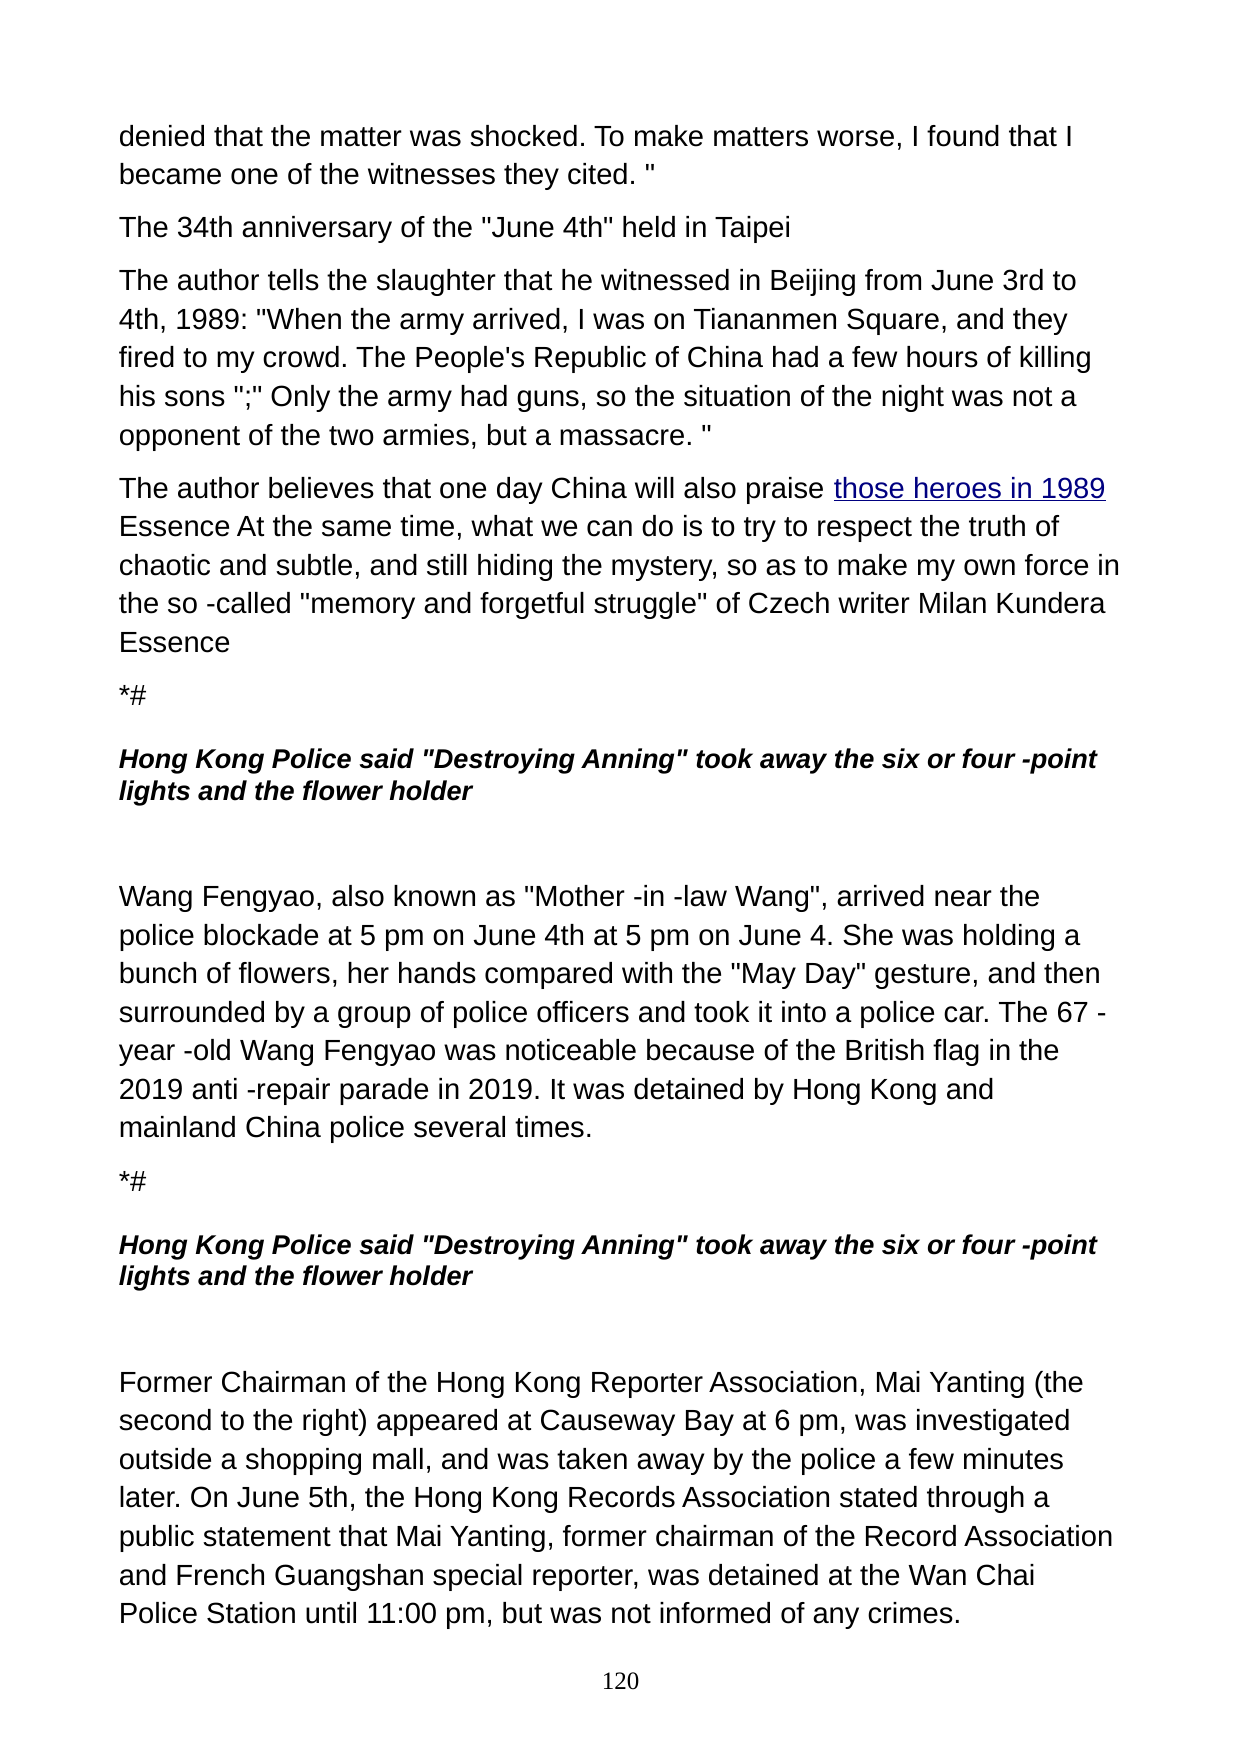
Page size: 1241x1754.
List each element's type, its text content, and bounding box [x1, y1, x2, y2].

subtitle Hong Kong Police said "Destroying Anning" took away the six or four -point lights and the flower holder [118, 743, 1122, 806]
text Former Chairman of the Hong Kong Reporter Association, Mai Yanting (the second to the right) appeared at Causeway Bay at 6 pm, was investigated outside a shopping mall, and was taken away by the police a few minutes later. On June 5th, the Hong Kong Records Association stated through a public statement that Mai Yanting, former chairman of the Record Association and French Guangshan special reporter, was detained at the Wan Chai Police Station until 11:00 pm, but was not informed of any crimes. [118, 1365, 1122, 1629]
subtitle Hong Kong Police said "Destroying Anning" took away the six or four -point lights and the flower holder [118, 1229, 1122, 1292]
text The 34th anniversary of the "June 4th" held in Taipei [118, 210, 1122, 244]
text Wang Fengyao, also known as "Mother -in -law Wang", arrived near the police blockade at 5 pm on June 4th at 5 pm on June 4. She was holding a bunch of flowers, her hands compared with the "May Day" gesture, and then surrounded by a group of police officers and took it into a police car. The 67 -year -old Wang Fengyao was noticeable because of the British flag in the 2019 anti -repair parade in 2019. It was detained by Hong Kong and mainland China police several times. [118, 879, 1122, 1144]
text denied that the matter was shocked. To make matters worse, I found that I became one of the witnesses they cited. " [118, 118, 1122, 191]
text *# [118, 1163, 1122, 1197]
text *# [118, 678, 1122, 711]
text The author believes that one day China will also praise those heroes in 1989 Essence At the same time, what we can do is to try to respect the truth of chaotic and subtle, and still hiding the mystery, so as to make my own force in the so -called "memory and forgetful struggle" of Czech writer Milan Kundera Essence [118, 471, 1122, 658]
text The author tells the slaughter that he witnessed in Beijing from June 3rd to 4th, 1989: "When the army arrived, I was on Tiananmen Square, and they fired to my crowd. The People's Republic of China had a few hours of killing his sons ";" Only the army had guns, so the situation of the night was not a opponent of the two armies, but a massacre. " [118, 263, 1122, 451]
